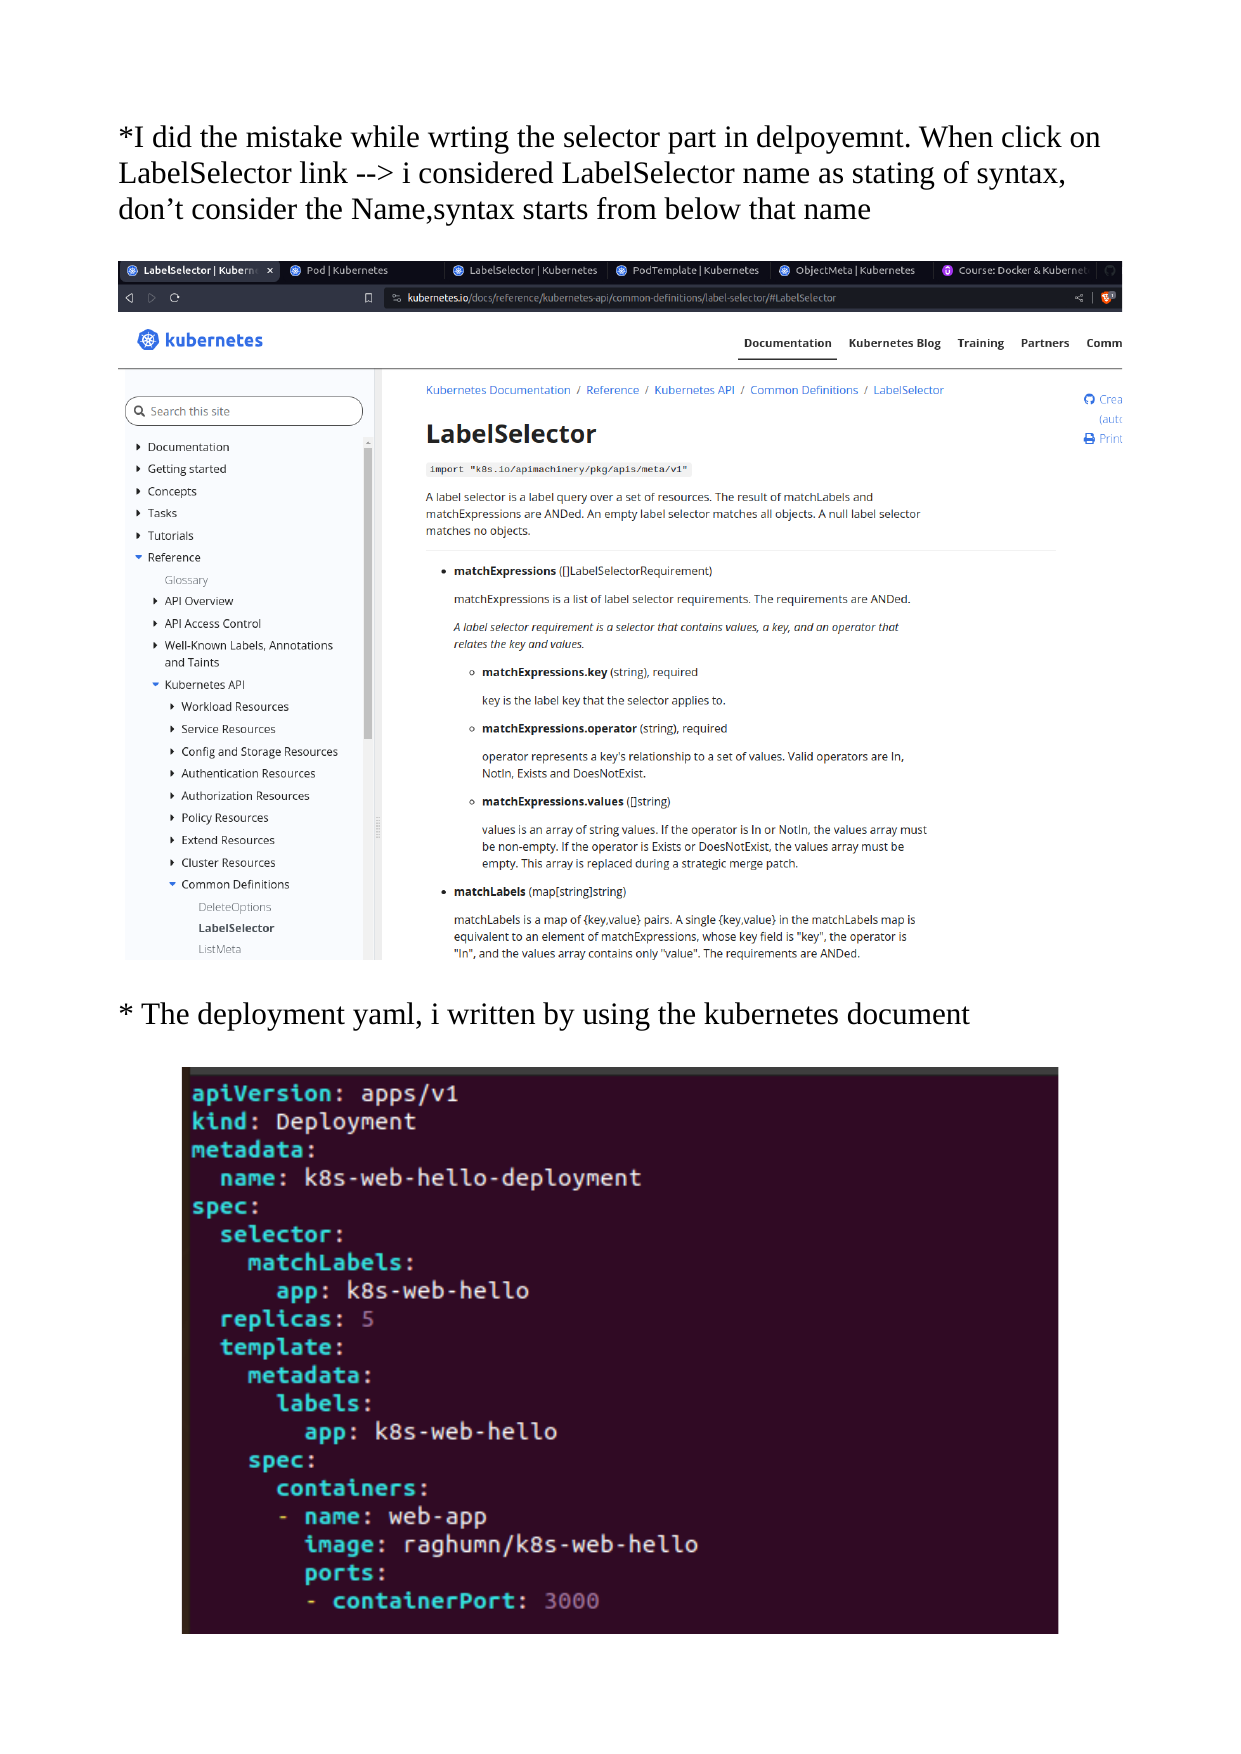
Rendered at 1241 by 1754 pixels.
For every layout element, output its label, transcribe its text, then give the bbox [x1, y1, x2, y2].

picture [181, 1067, 1059, 1634]
picture [118, 261, 1123, 960]
text * The deployment yaml, i written by using the kubernetes document [118, 996, 1122, 1032]
text *I did the mistake while wrting the selector part in delpoyemnt. When click on LabelSelector link --> i considered LabelSelector name as stating of syntax, don’t consider the Name,syntax starts from below that name [118, 118, 1122, 226]
